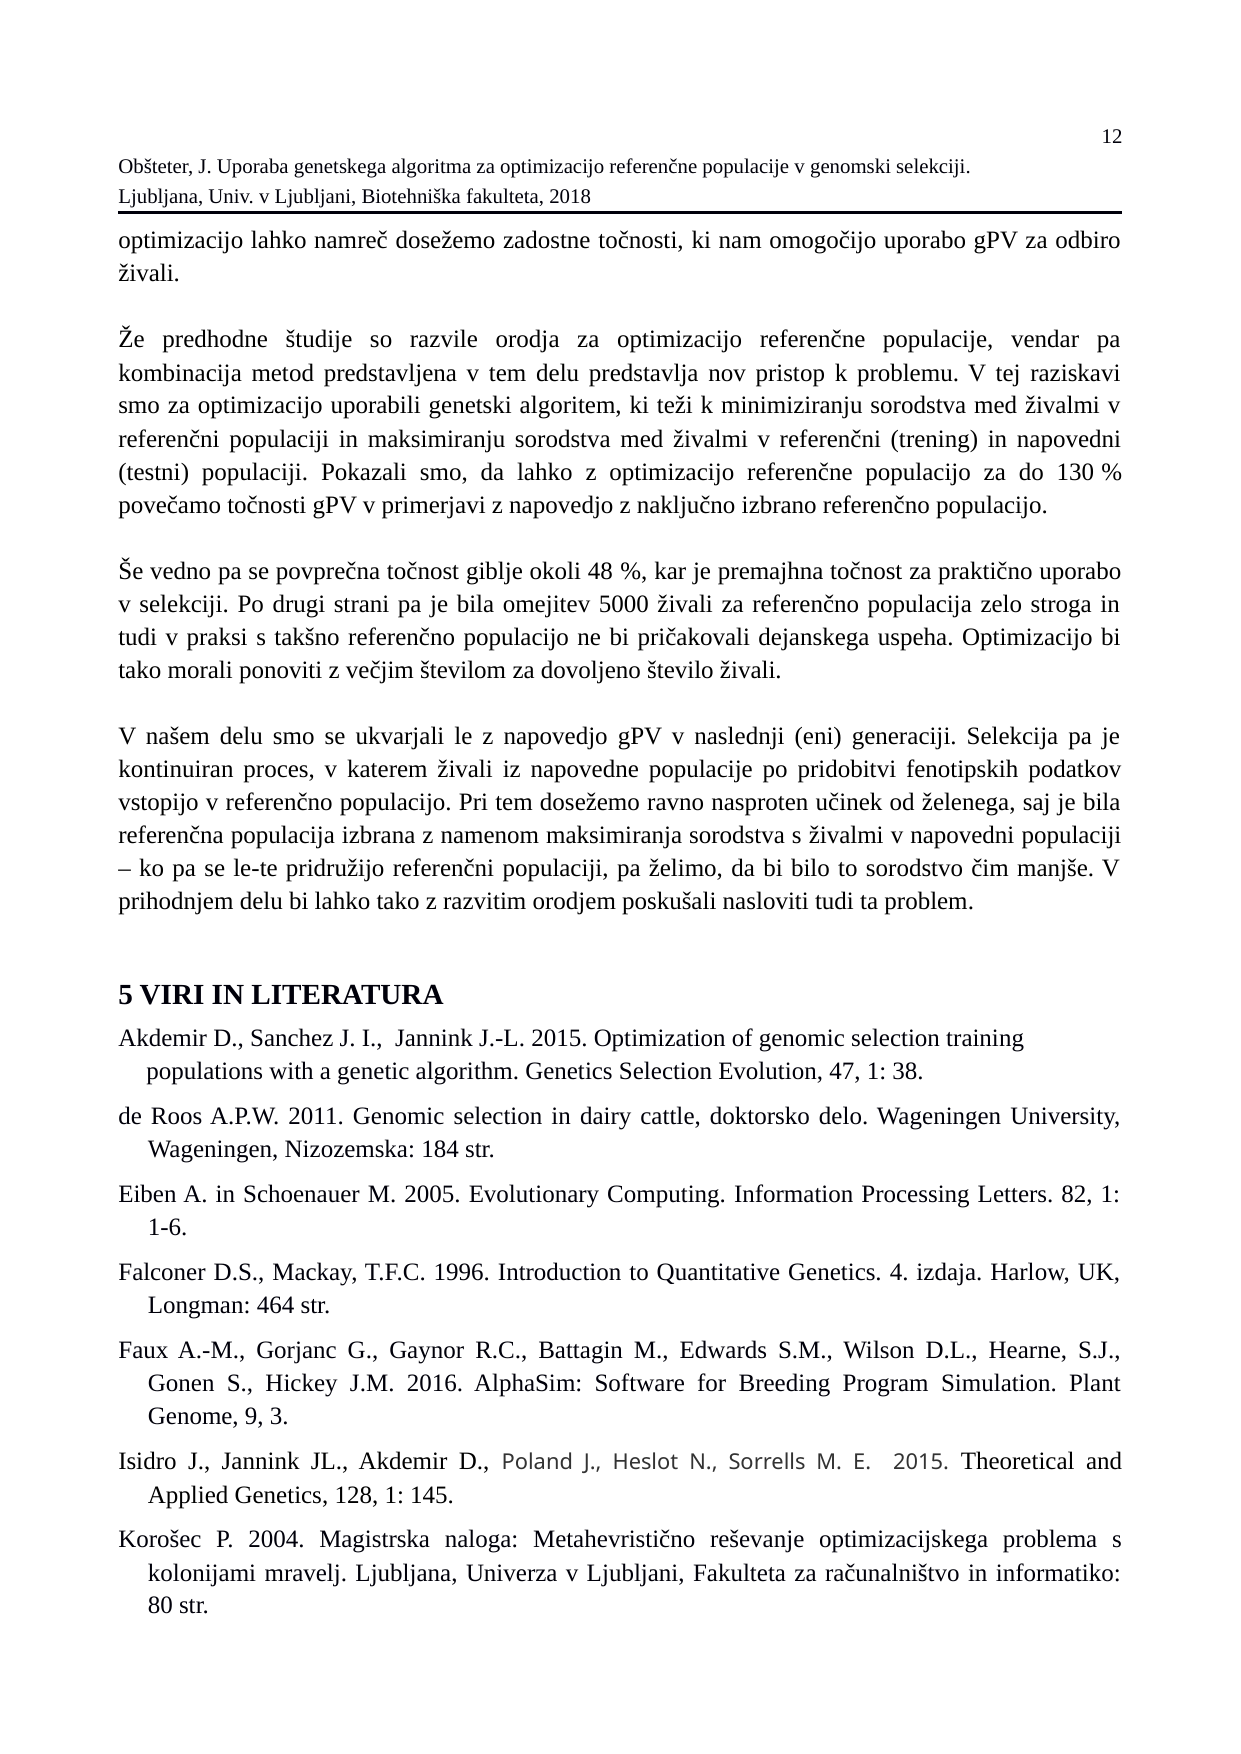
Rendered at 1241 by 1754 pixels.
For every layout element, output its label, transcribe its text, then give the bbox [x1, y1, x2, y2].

text Isidro J., Jannink JL., Akdemir D., Poland J., Heslot N., Sorrells M. E. 2015. Theoretical and Applied Genetics, 128, 1: 145. [118, 1446, 1122, 1508]
text Akdemir D., Sanchez J. I., Jannink J.-L. 2015. Optimization of genomic selection training populations with a genetic algorithm. Genetics Selection Evolution, 47, 1: 38. [118, 1023, 1122, 1085]
text de Roos A.P.W. 2011. Genomic selection in dairy cattle, doktorsko delo. Wageningen University, Wageningen, Nizozemska: 184 str. [118, 1101, 1122, 1163]
text Falconer D.S., Mackay, T.F.C. 1996. Introduction to Quantitative Genetics. 4. izdaja. Harlow, UK, Longman: 464 str. [118, 1257, 1122, 1318]
text Korošec P. 2004. Magistrska naloga: Metahevristično reševanje optimizacijskega problema s kolonijami mravelj. Ljubljana, Univerza v Ljubljani, Fakulteta za računalništvo in informatiko: 80 str. [118, 1524, 1122, 1619]
text optimizacijo lahko namreč dosežemo zadostne točnosti, ki nam omogočijo uporabo gPV za odbiro živali. [118, 226, 1122, 287]
text V našem delu smo se ukvarjali le z napovedjo gPV v naslednji (eni) generaciji. Selekcija pa je kontinuiran proces, v katerem živali iz napovedne populacije po pridobitvi fenotipskih podatkov vstopijo v referenčno populacijo. Pri tem dosežemo ravno nasproten učinek od želenega, saj je bila referenčna populacija izbrana z namenom maksimiranja sorodstva s živalmi v napovedni populaciji – ko pa se le-te pridružijo referenčni populaciji, pa želimo, da bi bilo to sorodstvo čim manjše. V prihodnjem delu bi lahko tako z razvitim orodjem poskušali nasloviti tudi ta problem. [118, 721, 1122, 915]
subtitle 5 VIRI IN LITERATURA [118, 977, 1122, 1011]
text Eiben A. in Schoenauer M. 2005. Evolutionary Computing. Information Processing Letters. 82, 1: 1-6. [118, 1179, 1122, 1241]
text Faux A.-M., Gorjanc G., Gaynor R.C., Battagin M., Edwards S.M., Wilson D.L., Hearne, S.J., Gonen S., Hickey J.M. 2016. AlphaSim: Software for Breeding Program Simulation. Plant Genome, 9, 3. [118, 1335, 1122, 1429]
text Še vedno pa se povprečna točnost giblje okoli 48 %, kar je premajhna točnost za praktično uporabo v selekciji. Po drugi strani pa je bila omejitev 5000 živali za referenčno populacija zelo stroga in tudi v praksi s takšno referenčno populacijo ne bi pričakovali dejanskega uspeha. Optimizacijo bi tako morali ponoviti z večjim številom za dovoljeno število živali. [118, 556, 1122, 683]
text Že predhodne študije so razvile orodja za optimizacijo referenčne populacije, vendar pa kombinacija metod predstavljena v tem delu predstavlja nov pristop k problemu. V tej raziskavi smo za optimizacijo uporabili genetski algoritem, ki teži k minimiziranju sorodstva med živalmi v referenčni populaciji in maksimiranju sorodstva med živalmi v referenčni (trening) in napovedni (testni) populaciji. Pokazali smo, da lahko z optimizacijo referenčne populacijo za do 130 % povečamo točnosti gPV v primerjavi z napovedjo z naključno izbrano referenčno populacijo. [118, 324, 1122, 518]
